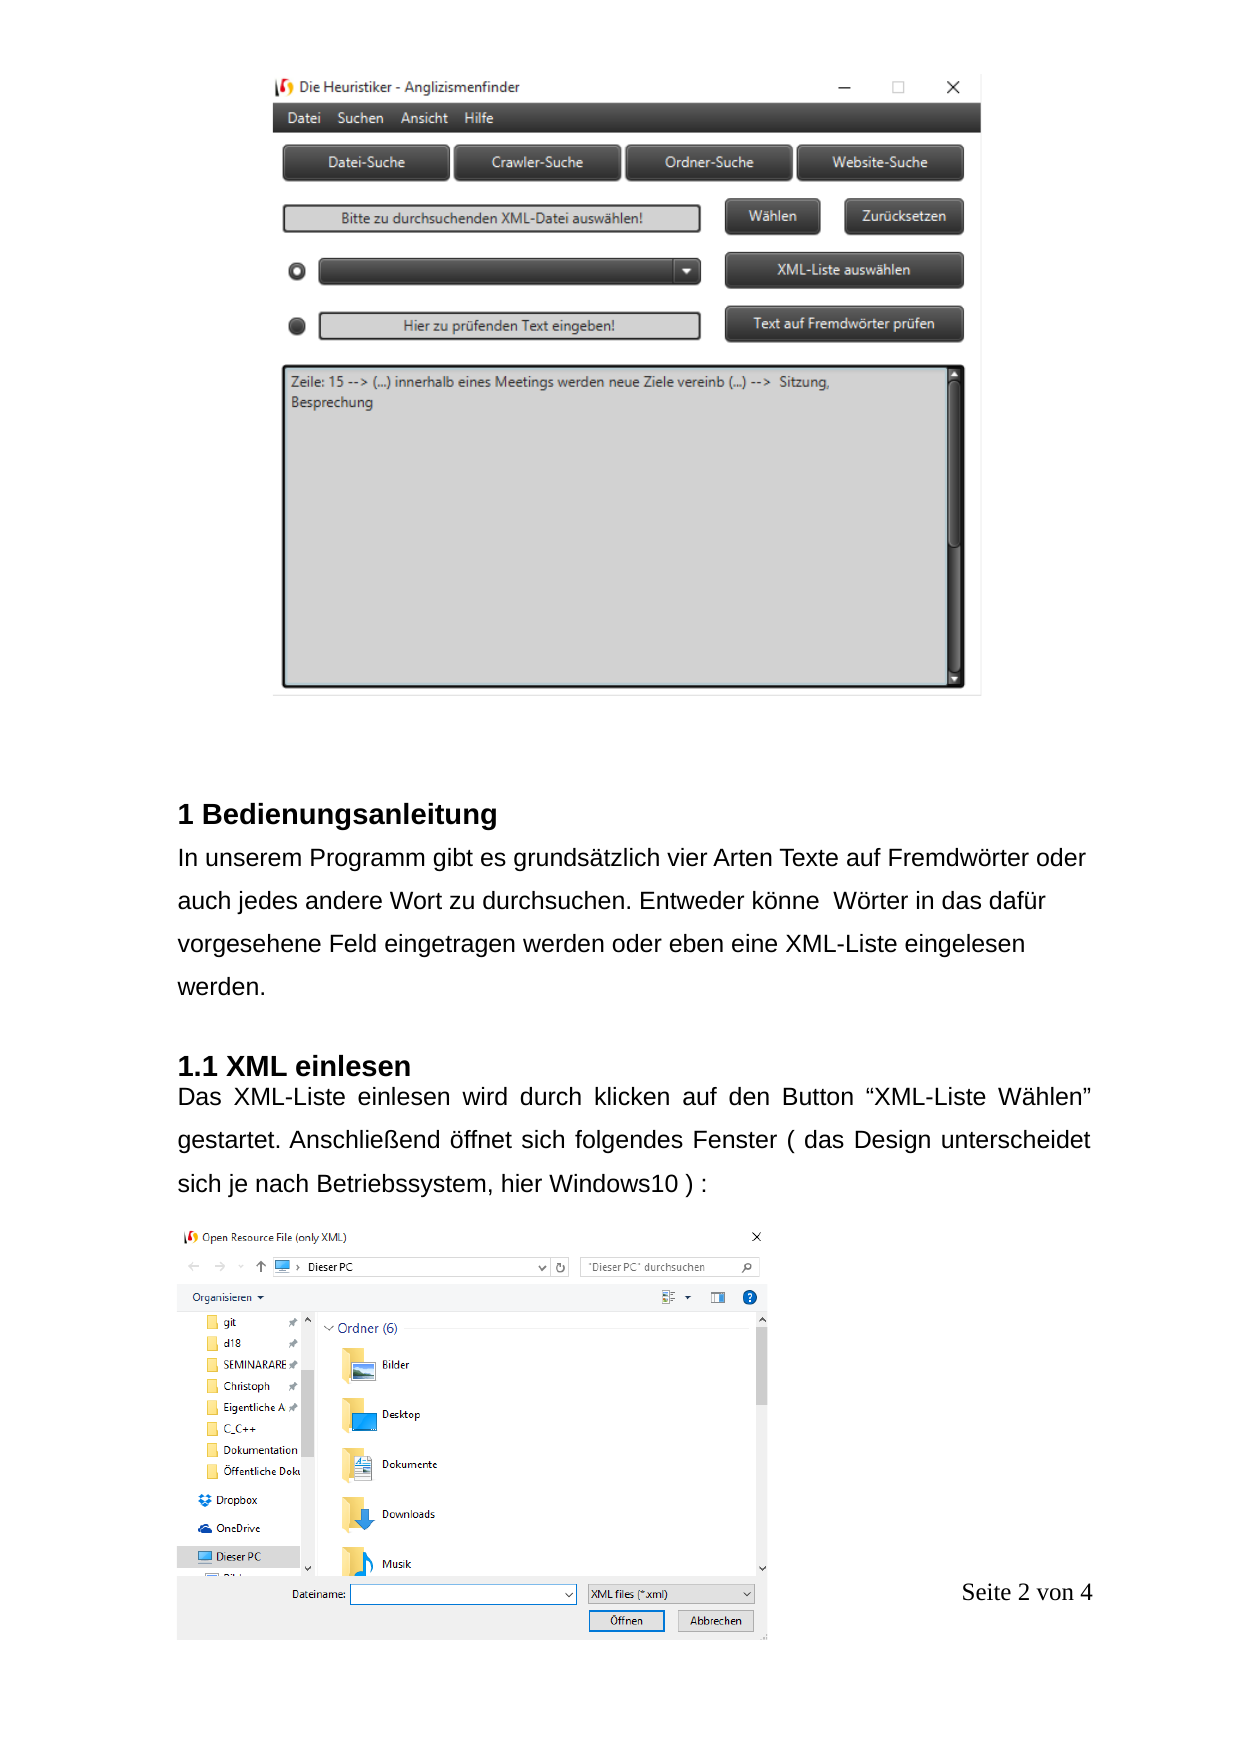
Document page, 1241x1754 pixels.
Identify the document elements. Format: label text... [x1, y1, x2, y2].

subtitle XML einlesen [177, 1049, 1093, 1082]
subtitle Bedienungsanleitung [177, 797, 1093, 831]
text In unserem Programm gibt es grundsätzlich vier Arten Texte auf Fremdwörter oder auch jedes andere Wort zu durchsuchen. Entweder könne Wörter in das dafür vorgesehene Feld eingetragen werden oder eben eine XML-Liste eingelesen werden. [177, 843, 1093, 1001]
picture [176, 1225, 768, 1640]
text Das XML-Liste einlesen wird durch klicken auf den Button “XML-Liste Wählen” gestartet. Anschließend öffnet sich folgendes Fenster ( das Design unterscheidet sich je nach Betriebssystem, hier Windows10 ) : [177, 1082, 1093, 1197]
picture [272, 74, 982, 696]
